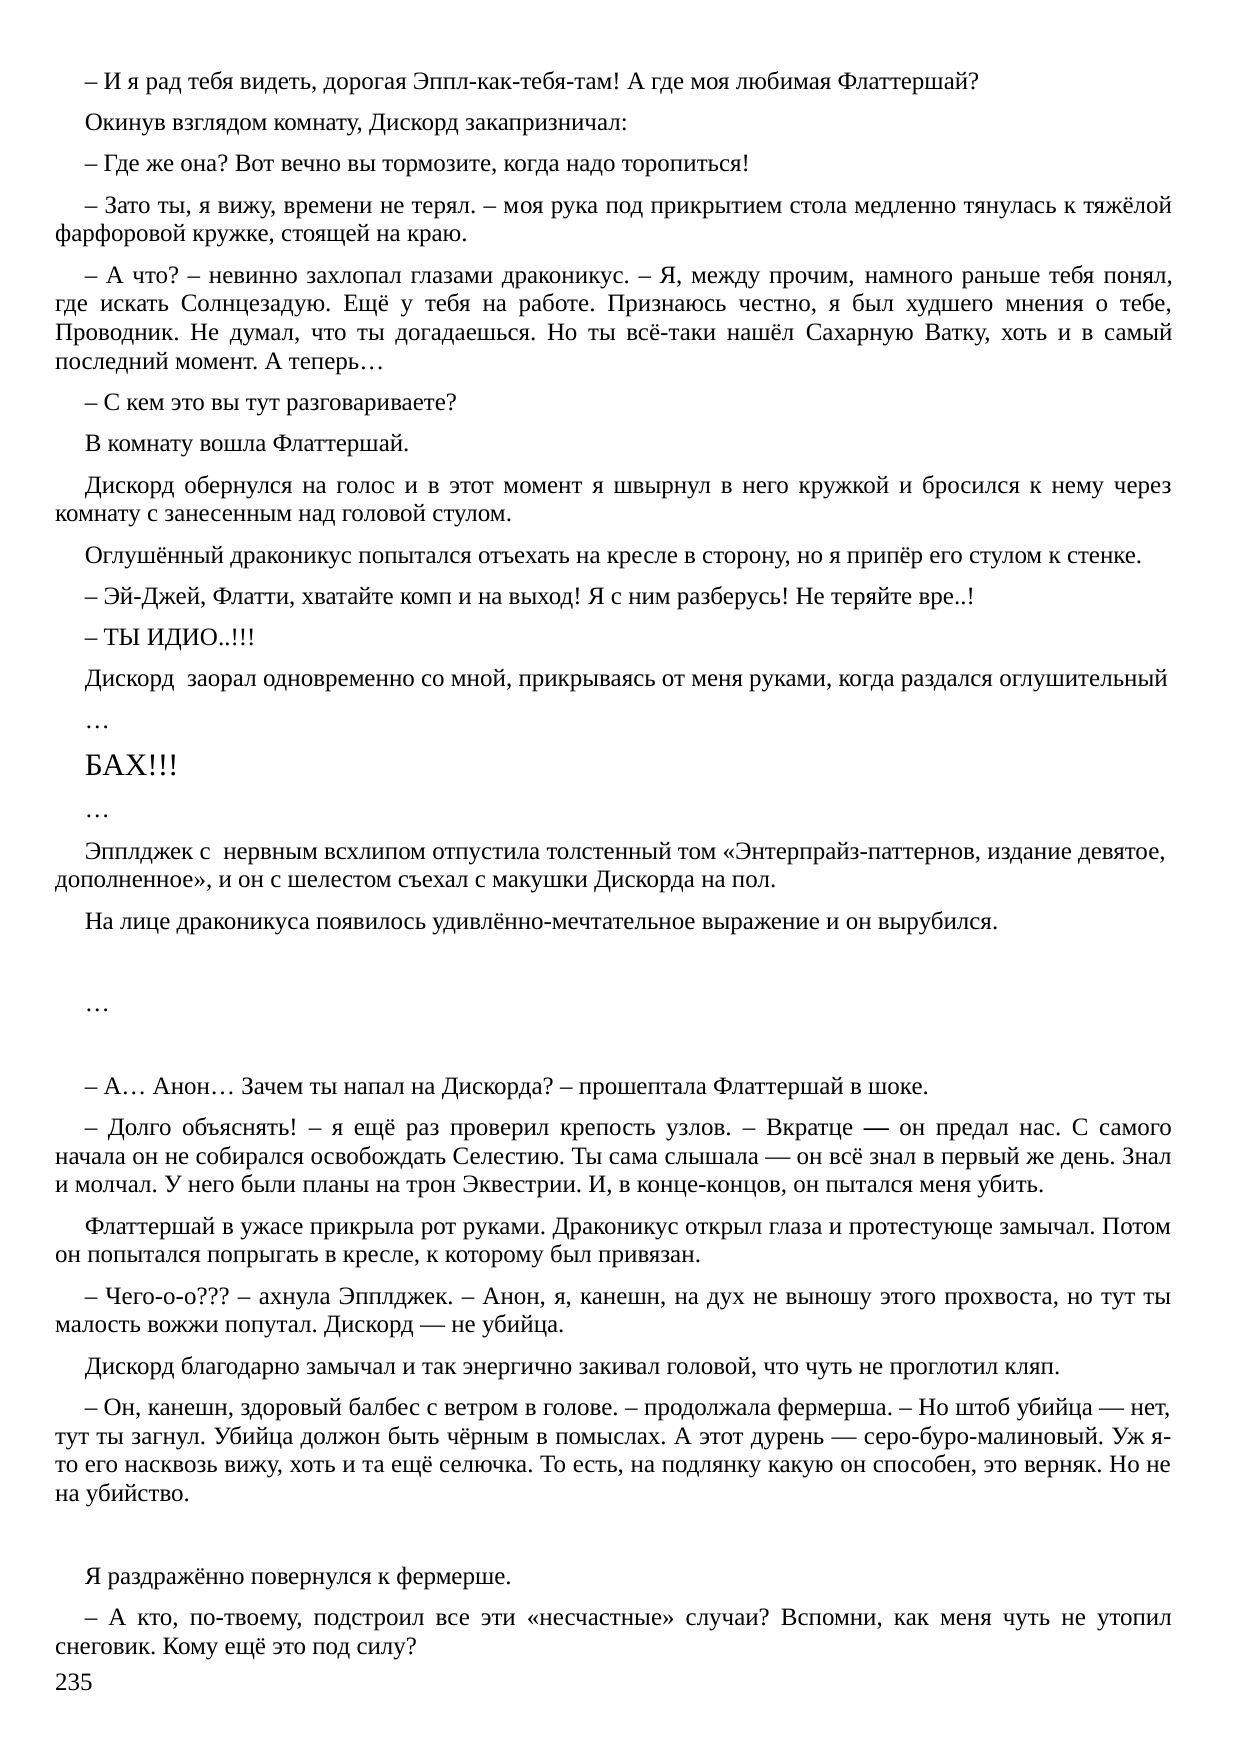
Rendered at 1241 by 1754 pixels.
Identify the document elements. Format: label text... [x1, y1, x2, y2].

text Окинув взглядом комнату, Дискорд закапризничал: [55, 107, 1173, 136]
text – С кем это вы тут разговариваете? [55, 387, 1173, 416]
text Дискорд заорал одновременно со мной, прикрываясь от меня руками, когда раздался оглушительный [55, 663, 1173, 692]
text Дискорд обернулся на голос и в этот момент я швырнул в него кружкой и бросился к нему через комнату с занесенным над головой стулом. [55, 470, 1173, 527]
text – А… Анон… Зачем ты напал на Дискорда? – прошептала Флаттершай в шоке. [55, 1071, 1173, 1099]
text – Где же она? Вот вечно вы тормозите, когда надо торопиться! [55, 148, 1173, 177]
text … [55, 705, 1173, 733]
text – И я рад тебя видеть, дорогая Эппл-как-тебя-там! А где моя любимая Флаттершай? [55, 66, 1173, 95]
text Флаттершай в ужасе прикрыла рот руками. Драконикус открыл глаза и протестующе замычал. Потом он попытался попрыгать в кресле, к которому был привязан. [55, 1211, 1173, 1268]
text В комнату вошла Флаттершай. [55, 428, 1173, 457]
text – А кто, по-твоему, подстроил все эти «несчастные» случаи? Вспомни, как меня чуть не утопил снеговик. Кому ещё это под силу? [55, 1602, 1173, 1659]
text – А что? – невинно захлопал глазами драконикус. – Я, между прочим, намного раньше тебя понял, где искать Солнцезадую. Ещё у тебя на работе. Признаюсь честно, я был худшего мнения о тебе, Проводник. Не думал, что ты догадаешься. Но ты всё-таки нашёл Сахарную Ватку, хоть и в самый последний момент. А теперь… [55, 260, 1173, 375]
text … [55, 794, 1173, 823]
text – Он, канешн, здоровый балбес с ветром в голове. – продолжала фермерша. – Но штоб убийца — нет, тут ты загнул. Убийца должон быть чёрным в помыслах. А этот дурень — серо-буро-малиновый. Уж я-то его насквозь вижу, хоть и та ещё селючка. То есть, на подлянку какую он способен, это верняк. Но не на убийство. [55, 1392, 1173, 1507]
text – Зато ты, я вижу, времени не терял. – моя рука под прикрытием стола медленно тянулась к тяжёлой фарфоровой кружке, стоящей на краю. [55, 190, 1173, 247]
text – Чего-о-о??? – ахнула Эпплджек. – Анон, я, канешн, на дух не выношу этого прохвоста, но тут ты малость вожжи попутал. Дискорд — не убийца. [55, 1281, 1173, 1338]
text – ТЫ ИДИО..!!! [55, 622, 1173, 651]
text На лице драконикуса появилось удивлённо-мечтательное выражение и он вырубился. [55, 906, 1173, 934]
text … [55, 988, 1173, 1017]
text – Долго объяснять! – я ещё раз проверил крепость узлов. – Вкратце — он предал нас. С самого начала он не собирался освобождать Селестию. Ты сама слышала — он всё знал в первый же день. Знал и молчал. У него были планы на трон Эквестрии. И, в конце-концов, он пытался меня убить. [55, 1112, 1173, 1198]
text Дискорд благодарно замычал и так энергично закивал головой, что чуть не проглотил кляп. [55, 1351, 1173, 1379]
text БАХ!!! [55, 746, 1173, 782]
text Эпплджек с нервным всхлипом отпустила толстенный том «Энтерпрайз-паттернов, издание девятое, дополненное», и он с шелестом съехал с макушки Дискорда на пол. [55, 836, 1173, 893]
text Оглушённый драконикус попытался отъехать на кресле в сторону, но я припёр его стулом к стенке. [55, 540, 1173, 568]
text – Эй-Джей, Флатти, хватайте комп и на выход! Я с ним разберусь! Не теряйте вре..! [55, 581, 1173, 610]
text Я раздражённо повернулся к фермерше. [55, 1561, 1173, 1589]
